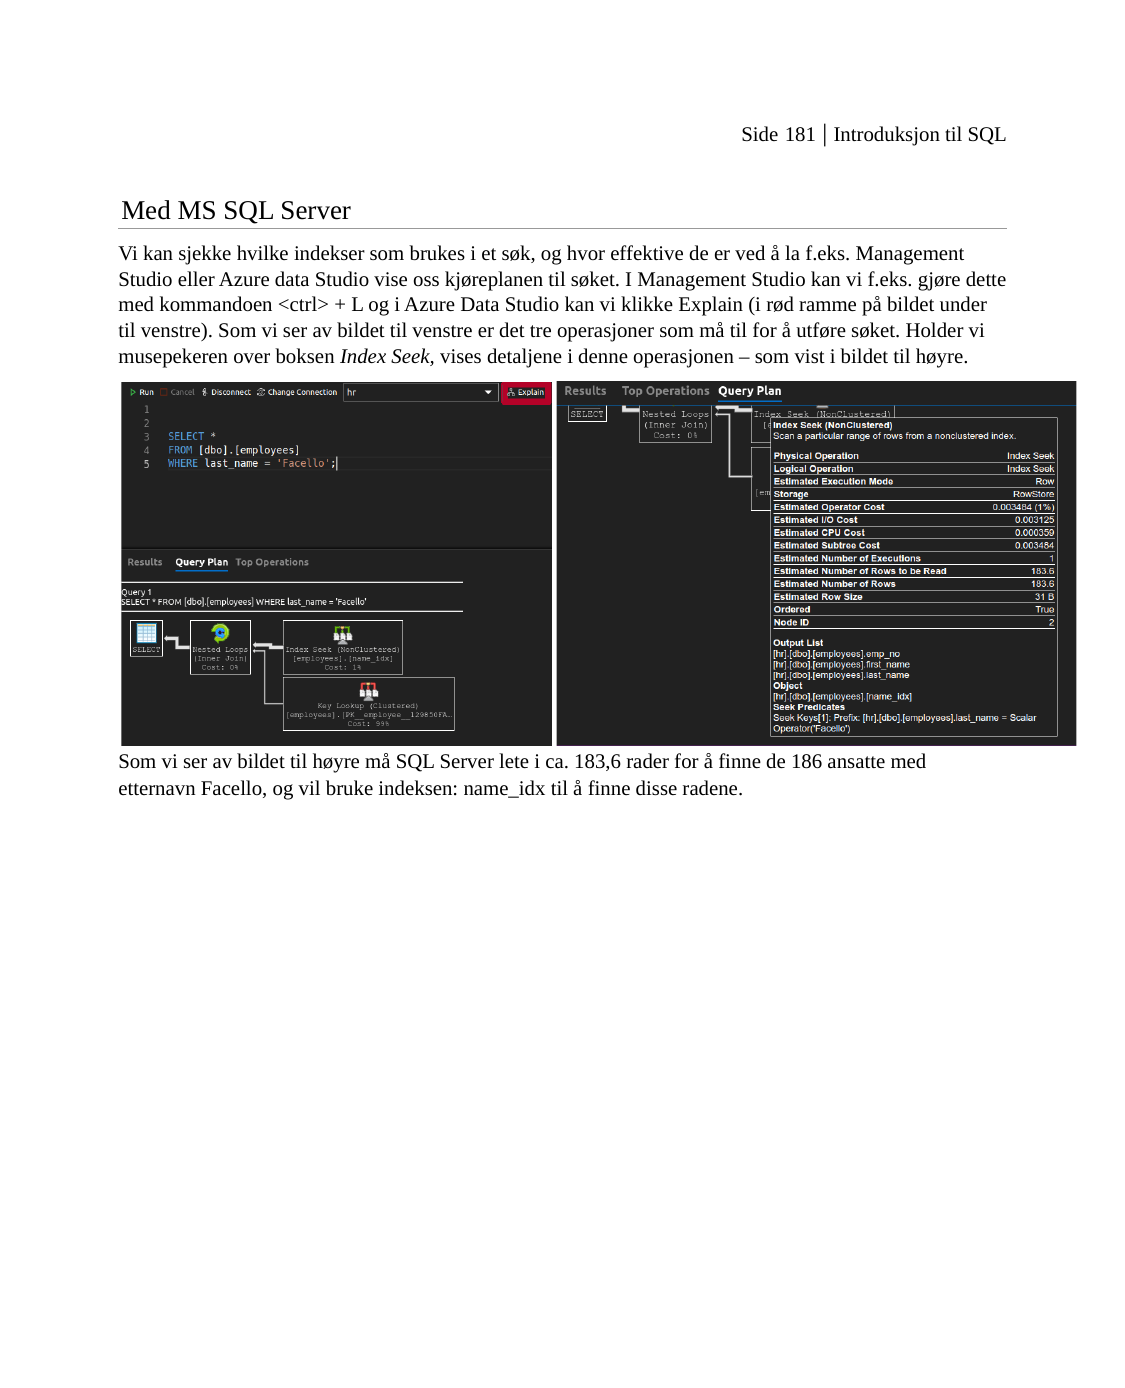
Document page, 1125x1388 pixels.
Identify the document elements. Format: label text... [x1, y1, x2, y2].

text Vi kan sjekke hvilke indekser som brukes i et søk, og hvor effektive de er ved å la f.eks. Management Studio eller Azure data Studio vise oss kjøreplanen til søket. I Management Studio kan vi f.eks. gjøre dette med kommandoen <ctrl> + L og i Azure Data Studio kan vi klikke Explain (i rød ramme på bildet under til venstre). Som vi ser av bildet til venstre er det tre operasjoner som må til for å utføre søket. Holder vi musepekeren over boksen Index Seek, vises detaljene i denne operasjonen – som vist i bildet til høyre. [118, 241, 1007, 368]
subtitle Med MS SQL Server [118, 191, 1007, 228]
picture [556, 381, 1077, 746]
text Som vi ser av bildet til høyre må SQL Server lete i ca. 183,6 rader for å finne de 186 ansatte med etternavn Facello, og vil bruke indeksen: name_idx til å finne disse radene. [118, 749, 1007, 799]
picture [121, 382, 552, 746]
